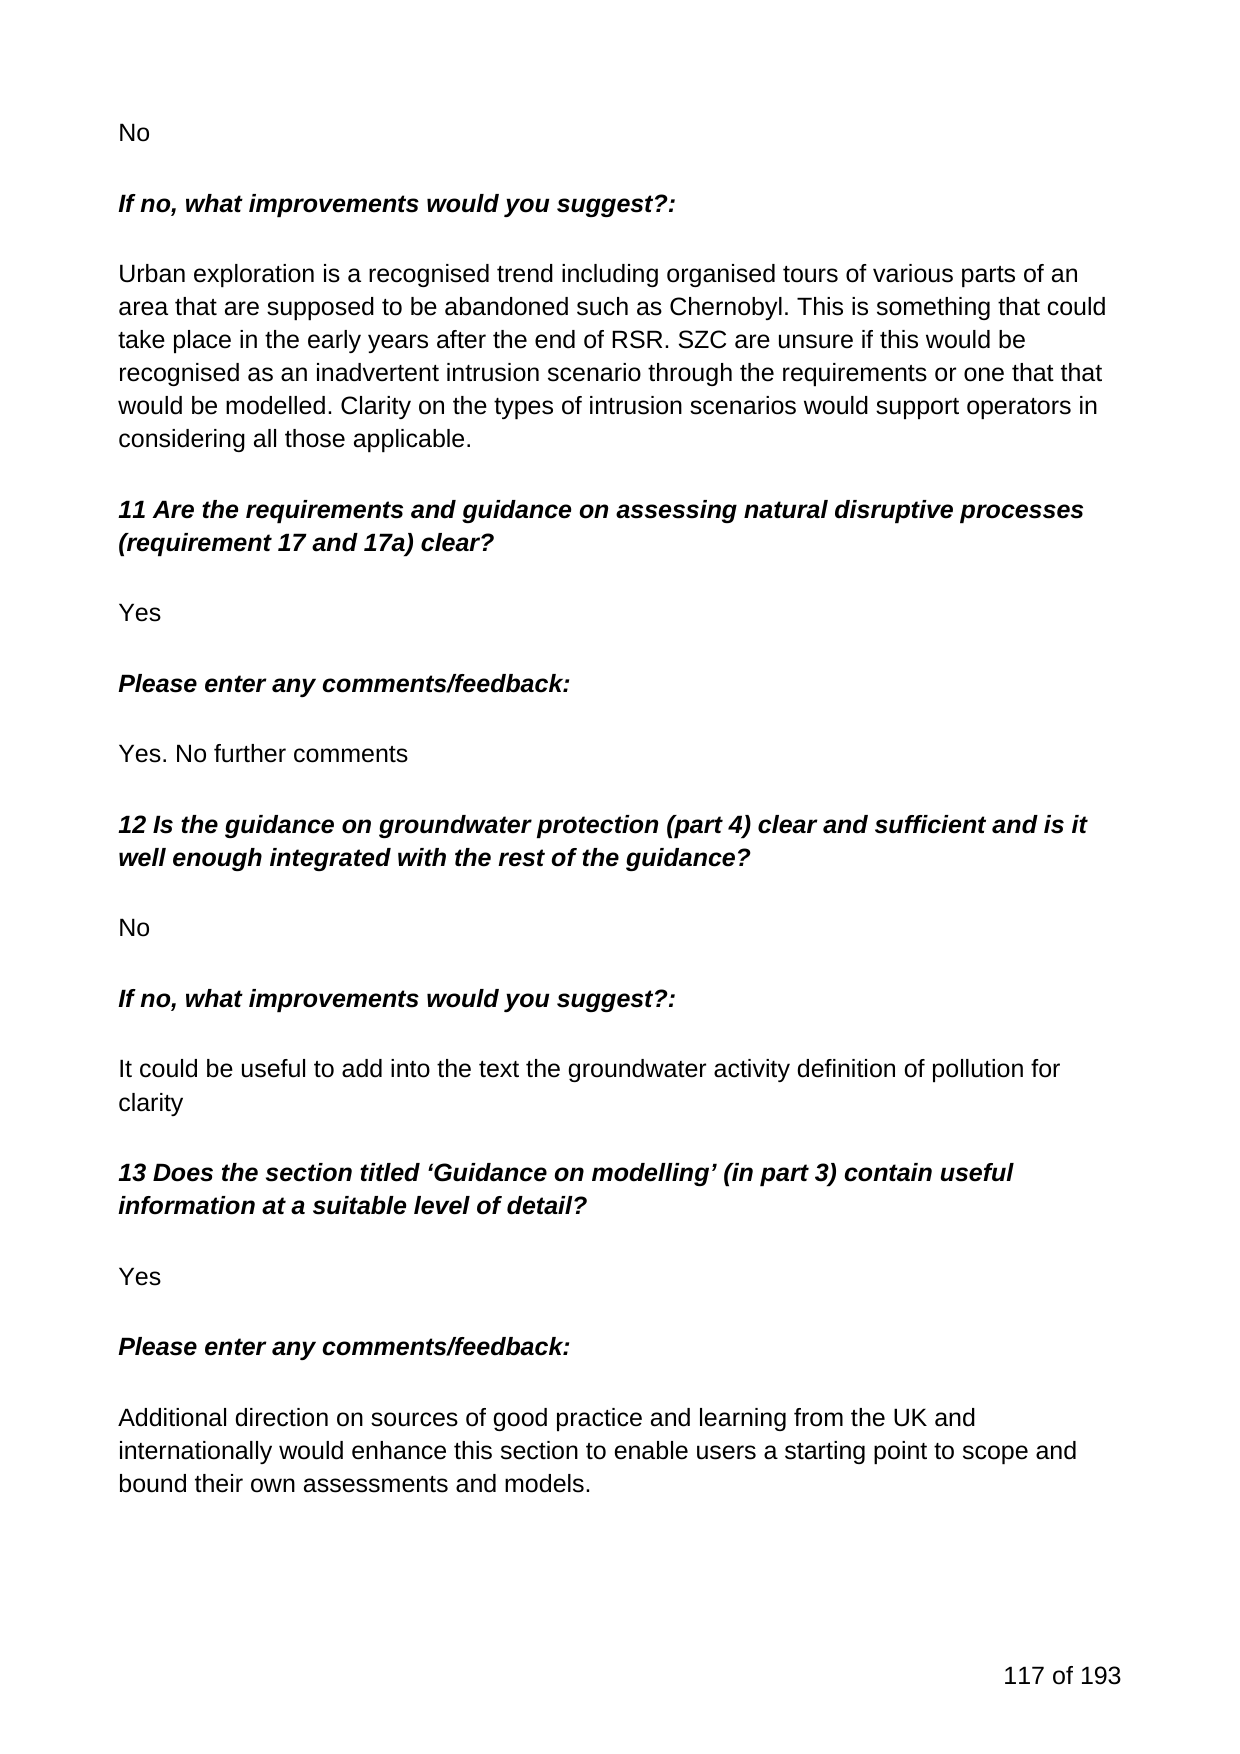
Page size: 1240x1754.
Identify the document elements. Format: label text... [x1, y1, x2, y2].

text Yes [118, 598, 1121, 627]
text Urban exploration is a recognised trend including organised tours of various parts of an area that are supposed to be abandoned such as Chernobyl. This is something that could take place in the early years after the end of RSR. SZC are unsure if this would be recognised as an inadvertent intrusion scenario through the requirements or one that that would be modelled. Clarity on the types of intrusion scenarios would support operators in considering all those applicable. [118, 259, 1121, 453]
text If no, what improvements would you suggest?: [118, 189, 1121, 217]
text If no, what improvements would you suggest?: [118, 984, 1121, 1013]
text 13 Does the section titled ‘Guidance on modelling’ (in part 3) contain useful information at a suitable level of detail? [118, 1158, 1121, 1220]
text It could be useful to add into the text the groundwater activity definition of pollution for clarity [118, 1054, 1121, 1116]
text Please enter any comments/feedback: [118, 1332, 1121, 1361]
text No [118, 118, 1121, 147]
text No [118, 913, 1121, 942]
text Yes. No further comments [118, 739, 1121, 768]
text Please enter any comments/feedback: [118, 669, 1121, 698]
text 12 Is the guidance on groundwater protection (part 4) clear and sufficient and is it well enough integrated with the rest of the guidance? [118, 810, 1121, 872]
text Yes [118, 1262, 1121, 1290]
text Additional direction on sources of good practice and learning from the UK and internationally would enhance this section to enable users a starting point to scope and bound their own assessments and models. [118, 1403, 1121, 1497]
text 11 Are the requirements and guidance on assessing natural disruptive processes (requirement 17 and 17a) clear? [118, 495, 1121, 557]
